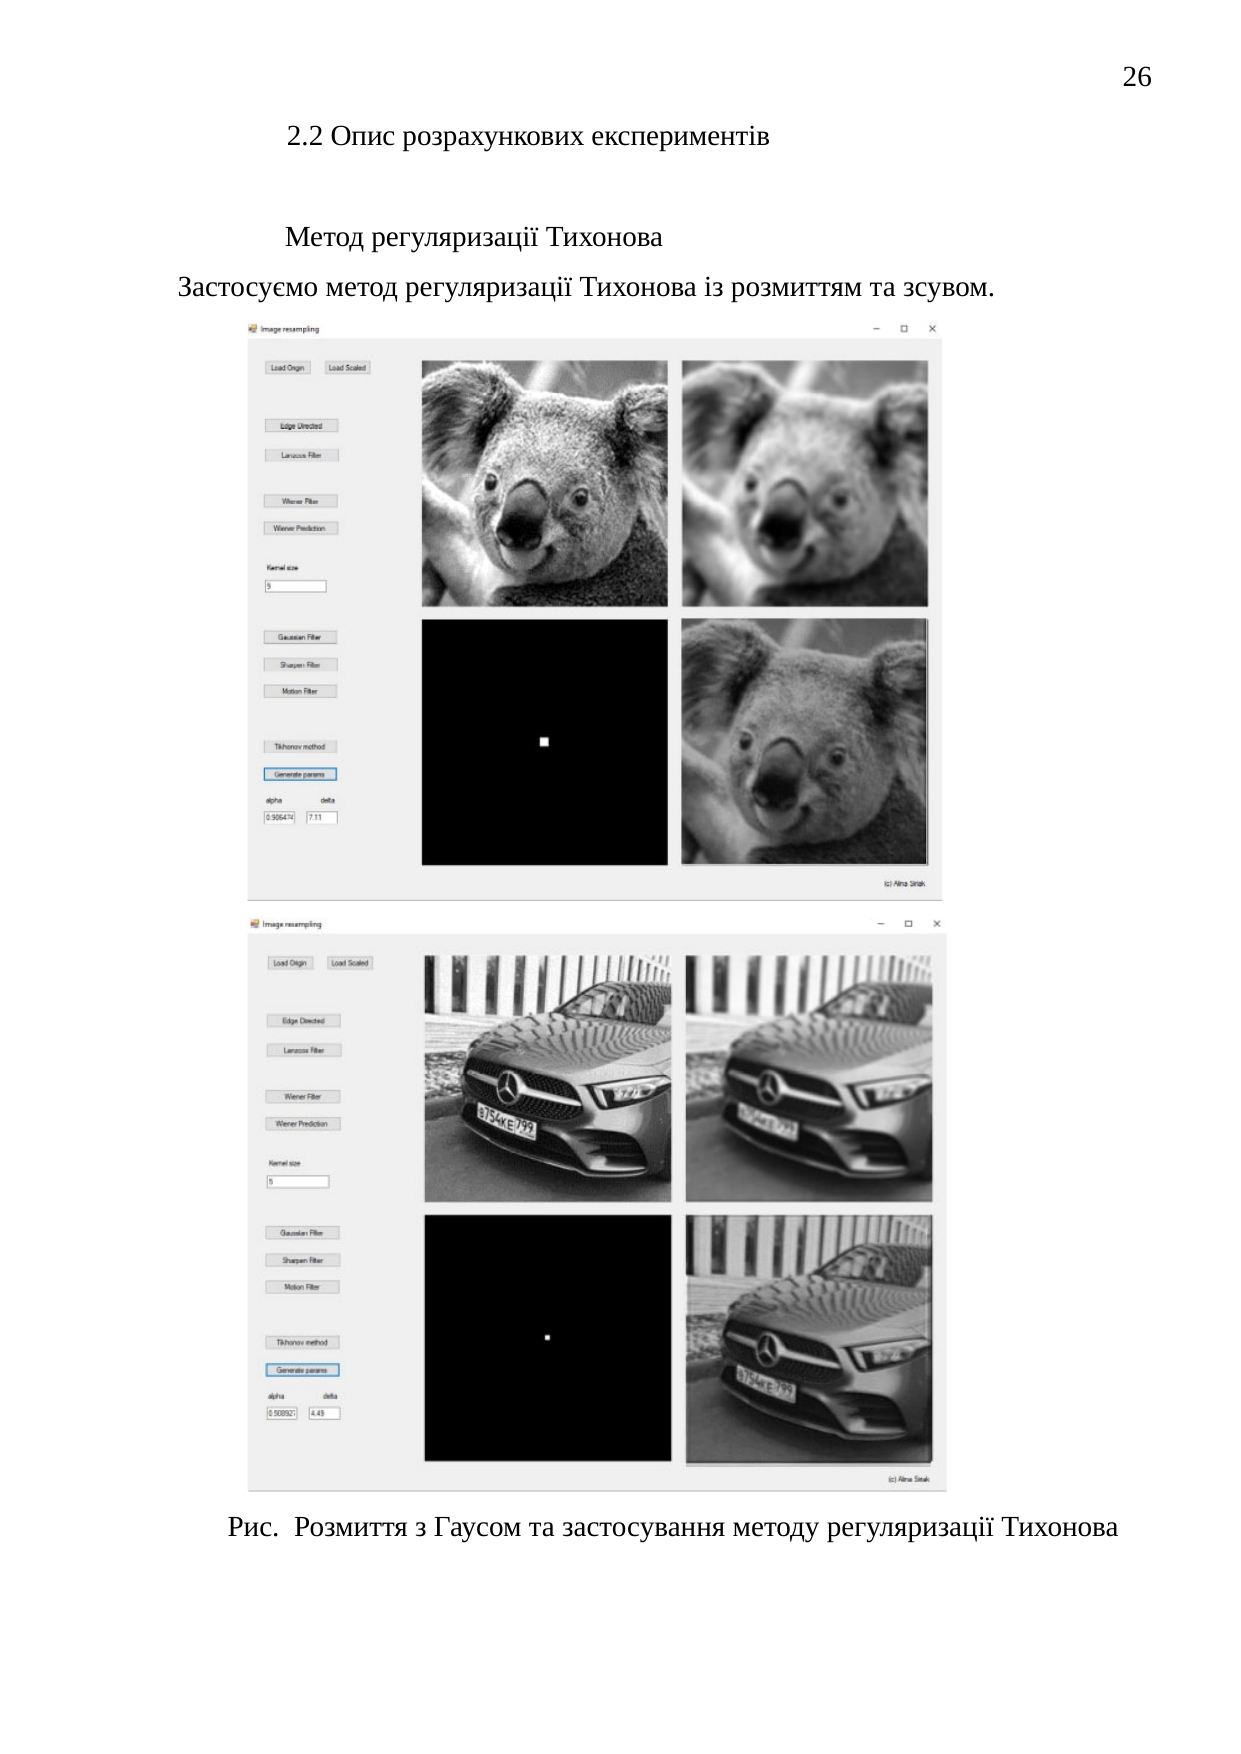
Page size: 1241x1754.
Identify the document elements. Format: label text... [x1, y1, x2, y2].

picture [247, 319, 943, 901]
text 2.2 Опис розрахункових експериментів [177, 118, 1152, 152]
picture [247, 917, 947, 1493]
text Метод регуляризації Тихонова [177, 219, 1152, 252]
text Застосуємо метод регуляризації Тихонова із розмиттям та зсувом. [177, 269, 1152, 303]
text Рис. Розмиття з Гаусом та застосування методу регуляризації Тихонова [177, 1509, 1152, 1543]
